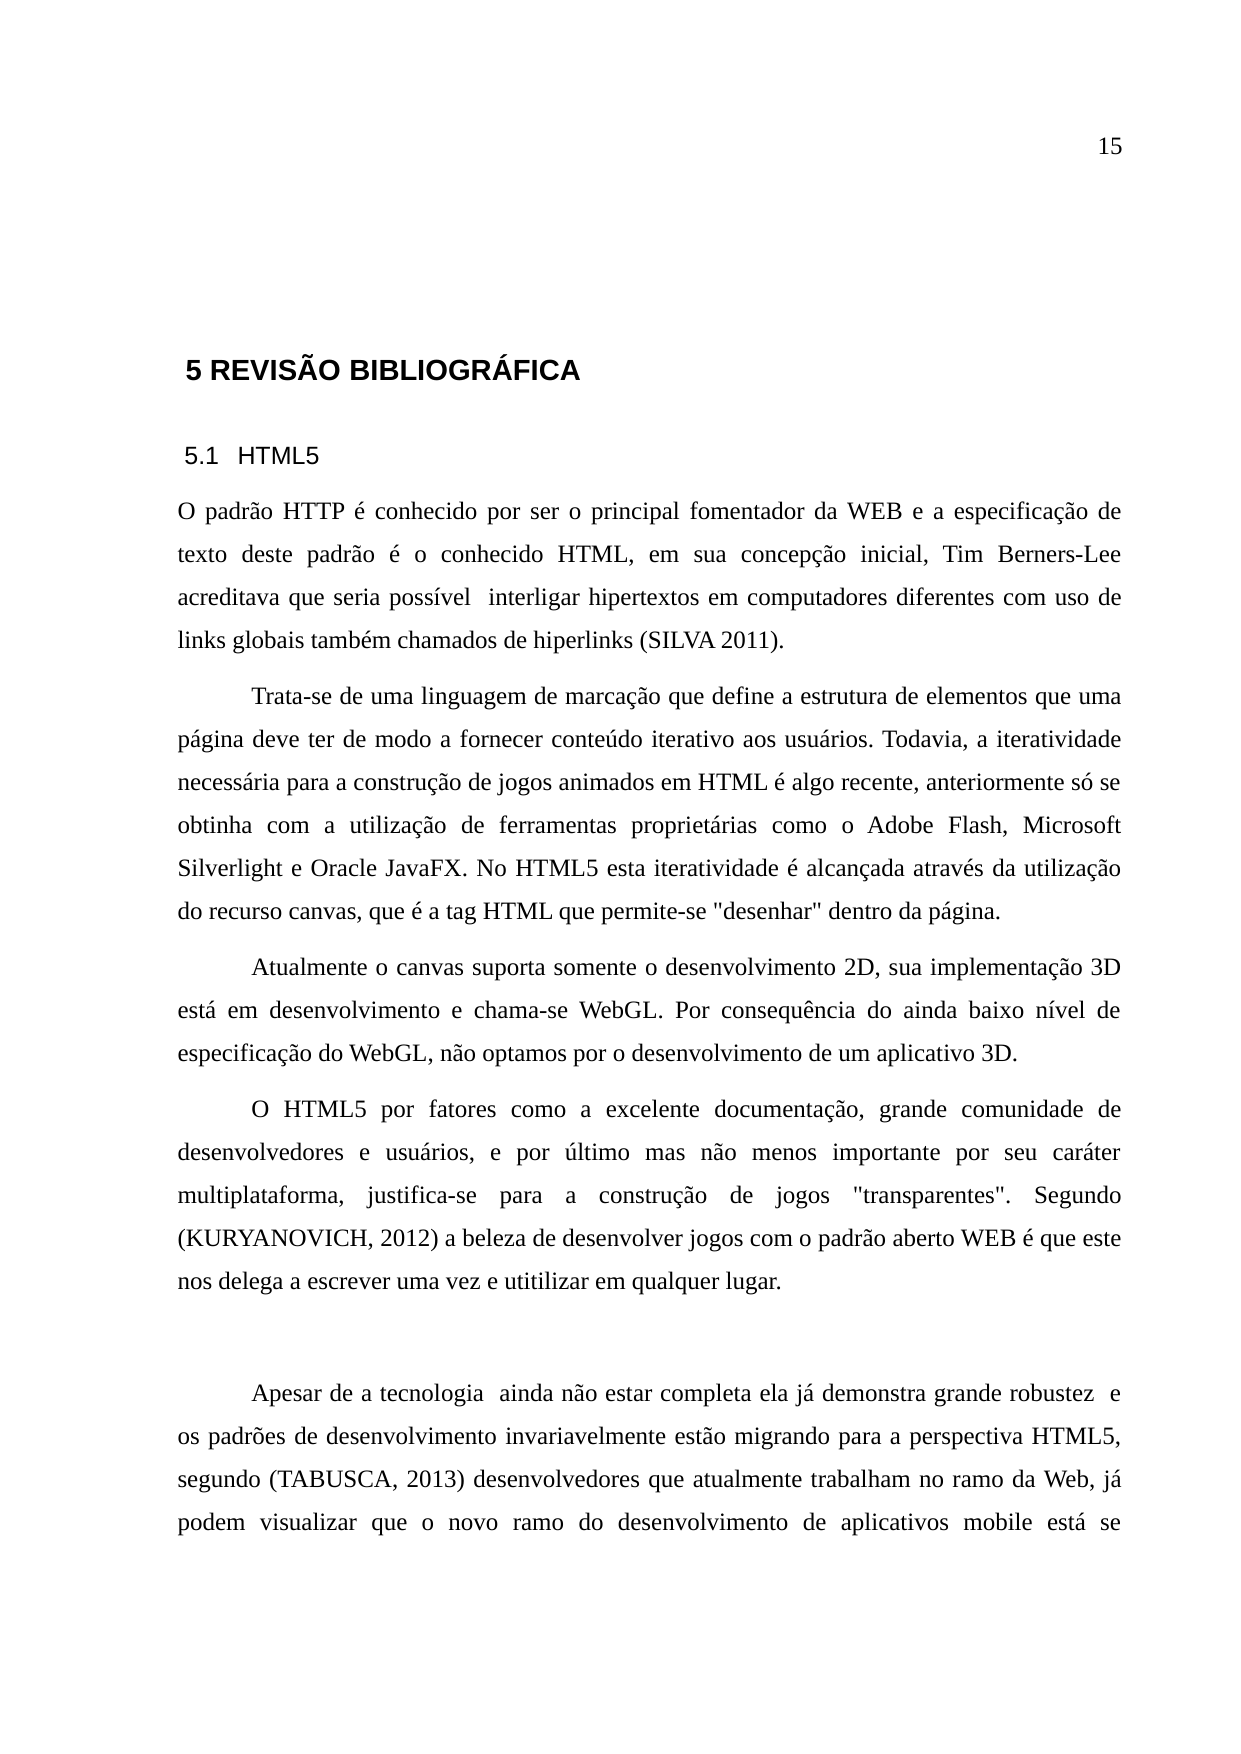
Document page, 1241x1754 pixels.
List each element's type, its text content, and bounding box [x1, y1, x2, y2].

text O HTML5 por fatores como a excelente documentação, grande comunidade de desenvolvedores e usuários, e por último mas não menos importante por seu caráter multiplataforma, justifica-se para a construção de jogos "transparentes". Segundo (KURYANOVICH, 2012) a beleza de desenvolver jogos com o padrão aberto WEB é que este nos delega a escrever uma vez e utitilizar em qualquer lugar. [177, 1094, 1122, 1295]
text Trata-se de uma linguagem de marcação que define a estrutura de elementos que uma página deve ter de modo a fornecer conteúdo iterativo aos usuários. Todavia, a iteratividade necessária para a construção de jogos animados em HTML é algo recente, anteriormente só se obtinha com a utilização de ferramentas proprietárias como o Adobe Flash, Microsoft Silverlight e Oracle JavaFX. No HTML5 esta iteratividade é alcançada através da utilização do recurso canvas, que é a tag HTML que permite-se "desenhar" dentro da página. [177, 681, 1122, 925]
text Atualmente o canvas suporta somente o desenvolvimento 2D, sua implementação 3D está em desenvolvimento e chama-se WebGL. Por consequência do ainda baixo nível de especificação do WebGL, não optamos por o desenvolvimento de um aplicativo 3D. [177, 952, 1122, 1067]
text Apesar de a tecnologia ainda não estar completa ela já demonstra grande robustez e os padrões de desenvolvimento invariavelmente estão migrando para a perspectiva HTML5, segundo (TABUSCA, 2013) desenvolvedores que atualmente trabalham no ramo da Web, já podem visualizar que o novo ramo do desenvolvimento de aplicativos mobile está se [177, 1378, 1122, 1536]
text O padrão HTTP é conhecido por ser o principal fomentador da WEB e a especificação de texto deste padrão é o conhecido HTML, em sua concepção inicial, Tim Berners-Lee acreditava que seria possível interligar hipertextos em computadores diferentes com uso de links globais também chamados de hiperlinks (SILVA 2011). [177, 496, 1122, 654]
subtitle HTML5 [177, 441, 1122, 469]
subtitle REVISÃO BIBLIOGRÁFICA [177, 353, 1122, 386]
